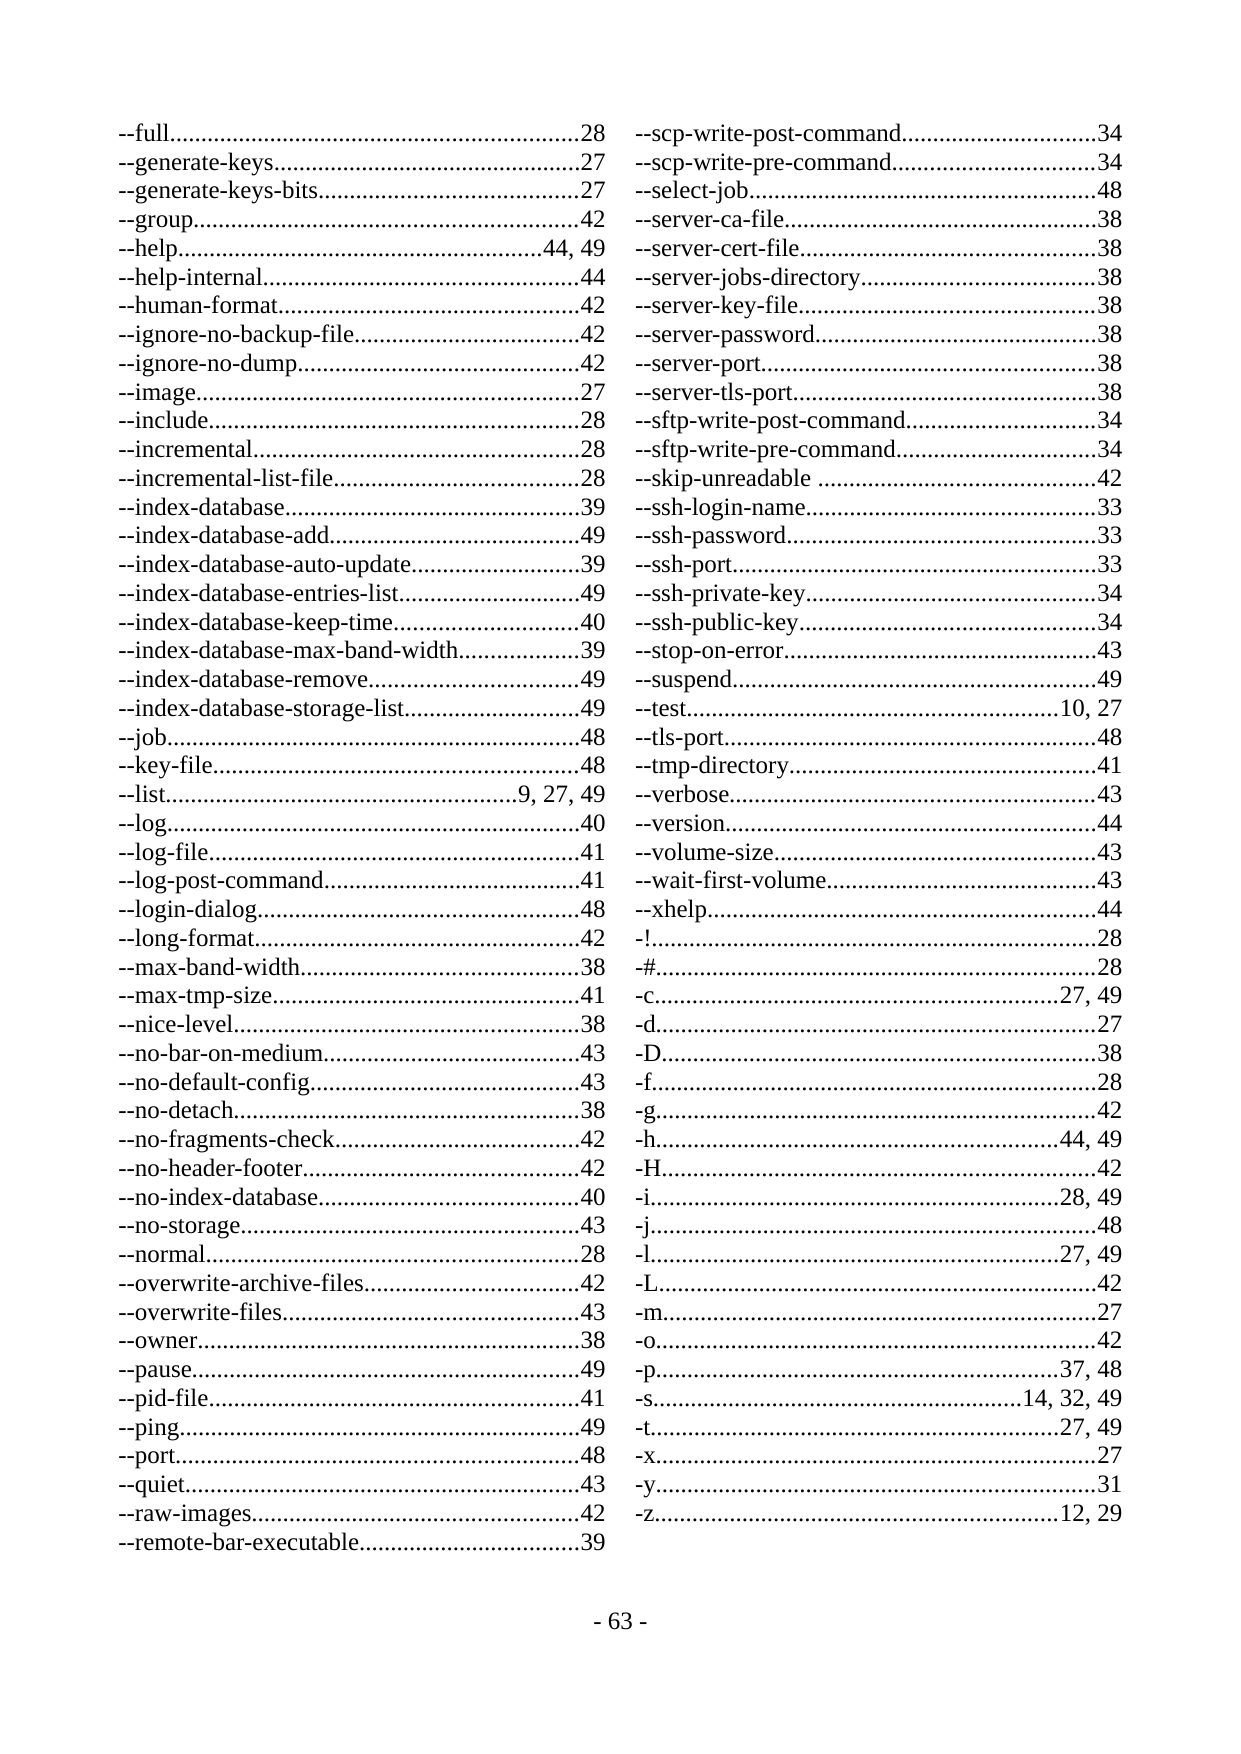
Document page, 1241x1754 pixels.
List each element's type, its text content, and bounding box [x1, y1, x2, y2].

text --no-storage 43 [118, 1211, 605, 1239]
text --max-band-width 38 [118, 952, 605, 981]
text --server-ca-file 38 [635, 204, 1122, 233]
text -g 42 [635, 1096, 1122, 1124]
text --ssh-port 33 [635, 549, 1122, 578]
text -x 27 [635, 1441, 1122, 1469]
text --server-tls-port 38 [635, 377, 1122, 406]
text --quiet 43 [118, 1469, 605, 1498]
text --image 27 [118, 377, 605, 406]
text --nice-level 38 [118, 1009, 605, 1038]
text -s 14, 32, 49 [635, 1383, 1122, 1412]
text --index-database-entries-list 49 [118, 578, 605, 607]
text --server-password 38 [635, 319, 1122, 348]
text --skip-unreadable 42 [635, 463, 1122, 492]
text -H 42 [635, 1153, 1122, 1182]
text --server-key-file 38 [635, 291, 1122, 319]
text --select-job 48 [635, 176, 1122, 204]
text --max-tmp-size 41 [118, 981, 605, 1009]
text -t 27, 49 [635, 1412, 1122, 1441]
text --overwrite-archive-files 42 [118, 1268, 605, 1297]
text -j 48 [635, 1211, 1122, 1239]
text -y 31 [635, 1469, 1122, 1498]
text -d 27 [635, 1009, 1122, 1038]
text --help-internal 44 [118, 262, 605, 291]
text --pause 49 [118, 1354, 605, 1383]
text --ssh-password 33 [635, 521, 1122, 549]
text --job 48 [118, 722, 605, 751]
text --login-dialog 48 [118, 894, 605, 923]
text --no-default-config 43 [118, 1067, 605, 1096]
text --sftp-write-pre-command 34 [635, 434, 1122, 463]
text -# 28 [635, 952, 1122, 981]
text --raw-images 42 [118, 1498, 605, 1527]
text --overwrite-files 43 [118, 1297, 605, 1326]
text -h 44, 49 [635, 1124, 1122, 1153]
text --index-database-auto-update 39 [118, 549, 605, 578]
text --server-cert-file 38 [635, 233, 1122, 262]
text -c 27, 49 [635, 981, 1122, 1009]
text -l 27, 49 [635, 1239, 1122, 1268]
text --index-database-storage-list 49 [118, 693, 605, 722]
text --tls-port 48 [635, 722, 1122, 751]
text --server-port 38 [635, 348, 1122, 377]
text --log-post-command 41 [118, 866, 605, 894]
text --index-database 39 [118, 492, 605, 521]
text -o 42 [635, 1326, 1122, 1354]
text -D 38 [635, 1038, 1122, 1067]
text --generate-keys 27 [118, 147, 605, 176]
text --log 40 [118, 808, 605, 837]
text --list 9, 27, 49 [118, 779, 605, 808]
text --version 44 [635, 808, 1122, 837]
text -z 12, 29 [635, 1498, 1122, 1527]
text --ping 49 [118, 1412, 605, 1441]
text --no-bar-on-medium 43 [118, 1038, 605, 1067]
text -! 28 [635, 923, 1122, 952]
text --no-fragments-check 42 [118, 1124, 605, 1153]
text --tmp-directory 41 [635, 751, 1122, 779]
text --index-database-add 49 [118, 521, 605, 549]
text --sftp-write-post-command 34 [635, 406, 1122, 434]
text --incremental-list-file 28 [118, 463, 605, 492]
text --normal 28 [118, 1239, 605, 1268]
text --group 42 [118, 204, 605, 233]
text --no-index-database 40 [118, 1182, 605, 1211]
text --ssh-private-key 34 [635, 578, 1122, 607]
text --incremental 28 [118, 434, 605, 463]
text --ssh-login-name 33 [635, 492, 1122, 521]
text --owner 38 [118, 1326, 605, 1354]
text --include 28 [118, 406, 605, 434]
text --verbose 43 [635, 779, 1122, 808]
text --stop-on-error 43 [635, 636, 1122, 664]
text --human-format 42 [118, 291, 605, 319]
text -L 42 [635, 1268, 1122, 1297]
text --volume-size 43 [635, 837, 1122, 866]
text --generate-keys-bits 27 [118, 176, 605, 204]
text --no-header-footer 42 [118, 1153, 605, 1182]
text --pid-file 41 [118, 1383, 605, 1412]
text -i 28, 49 [635, 1182, 1122, 1211]
text --ssh-public-key 34 [635, 607, 1122, 636]
text --server-jobs-directory 38 [635, 262, 1122, 291]
text --ignore-no-backup-file 42 [118, 319, 605, 348]
text --test 10, 27 [635, 693, 1122, 722]
text --index-database-keep-time 40 [118, 607, 605, 636]
text --scp-write-pre-command 34 [635, 147, 1122, 176]
text --port 48 [118, 1441, 605, 1469]
text --full 28 [118, 118, 605, 147]
text --key-file 48 [118, 751, 605, 779]
text --index-database-max-band-width 39 [118, 636, 605, 664]
text --remote-bar-executable 39 [118, 1527, 605, 1556]
text --help 44, 49 [118, 233, 605, 262]
text --ignore-no-dump 42 [118, 348, 605, 377]
text --wait-first-volume 43 [635, 866, 1122, 894]
text -m 27 [635, 1297, 1122, 1326]
text --suspend 49 [635, 664, 1122, 693]
text --index-database-remove 49 [118, 664, 605, 693]
text -p 37, 48 [635, 1354, 1122, 1383]
text -f 28 [635, 1067, 1122, 1096]
text --log-file 41 [118, 837, 605, 866]
text --long-format 42 [118, 923, 605, 952]
text --scp-write-post-command 34 [635, 118, 1122, 147]
text --xhelp 44 [635, 894, 1122, 923]
text --no-detach 38 [118, 1096, 605, 1124]
